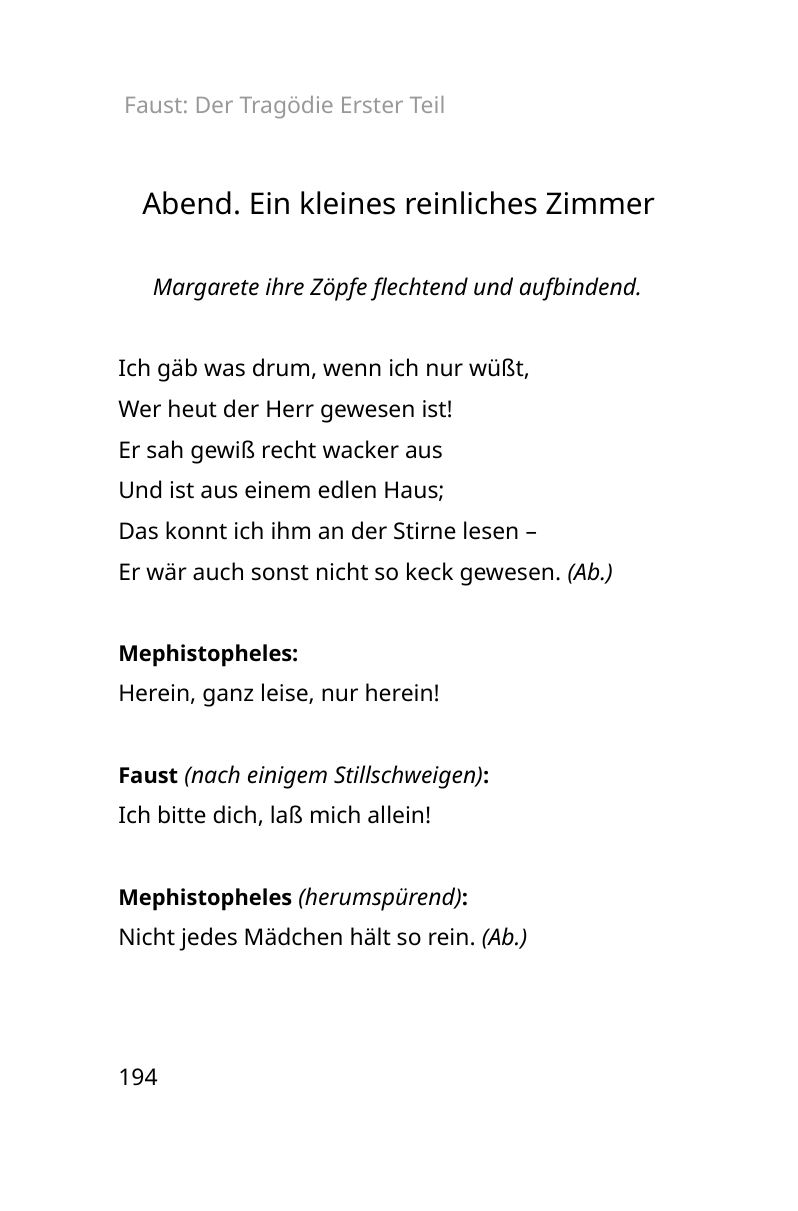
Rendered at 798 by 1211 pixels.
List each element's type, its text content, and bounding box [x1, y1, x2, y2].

text Faust (nach einigem Stillschweigen): Ich bitte dich, laß mich allein! [118, 736, 679, 831]
subtitle Abend. Ein kleines reinliches Zimmer [118, 149, 679, 223]
text Margarete ihre Zöpfe flechtend und aufbindend. [118, 247, 679, 302]
text Ich gäb was drum, wenn ich nur wüßt, Wer heut der Herr gewesen ist! Er sah gewiß recht wacker aus Und ist aus einem edlen Haus; Das konnt ich ihm an der Stirne lesen – Er wär auch sonst nicht so keck gewesen. (Ab.) [118, 323, 679, 587]
text Mephistopheles: Herein, ganz leise, nur herein! [118, 614, 679, 709]
text Mephistopheles (herumspürend): Nicht jedes Mädchen hält so rein. (Ab.) [118, 858, 679, 952]
